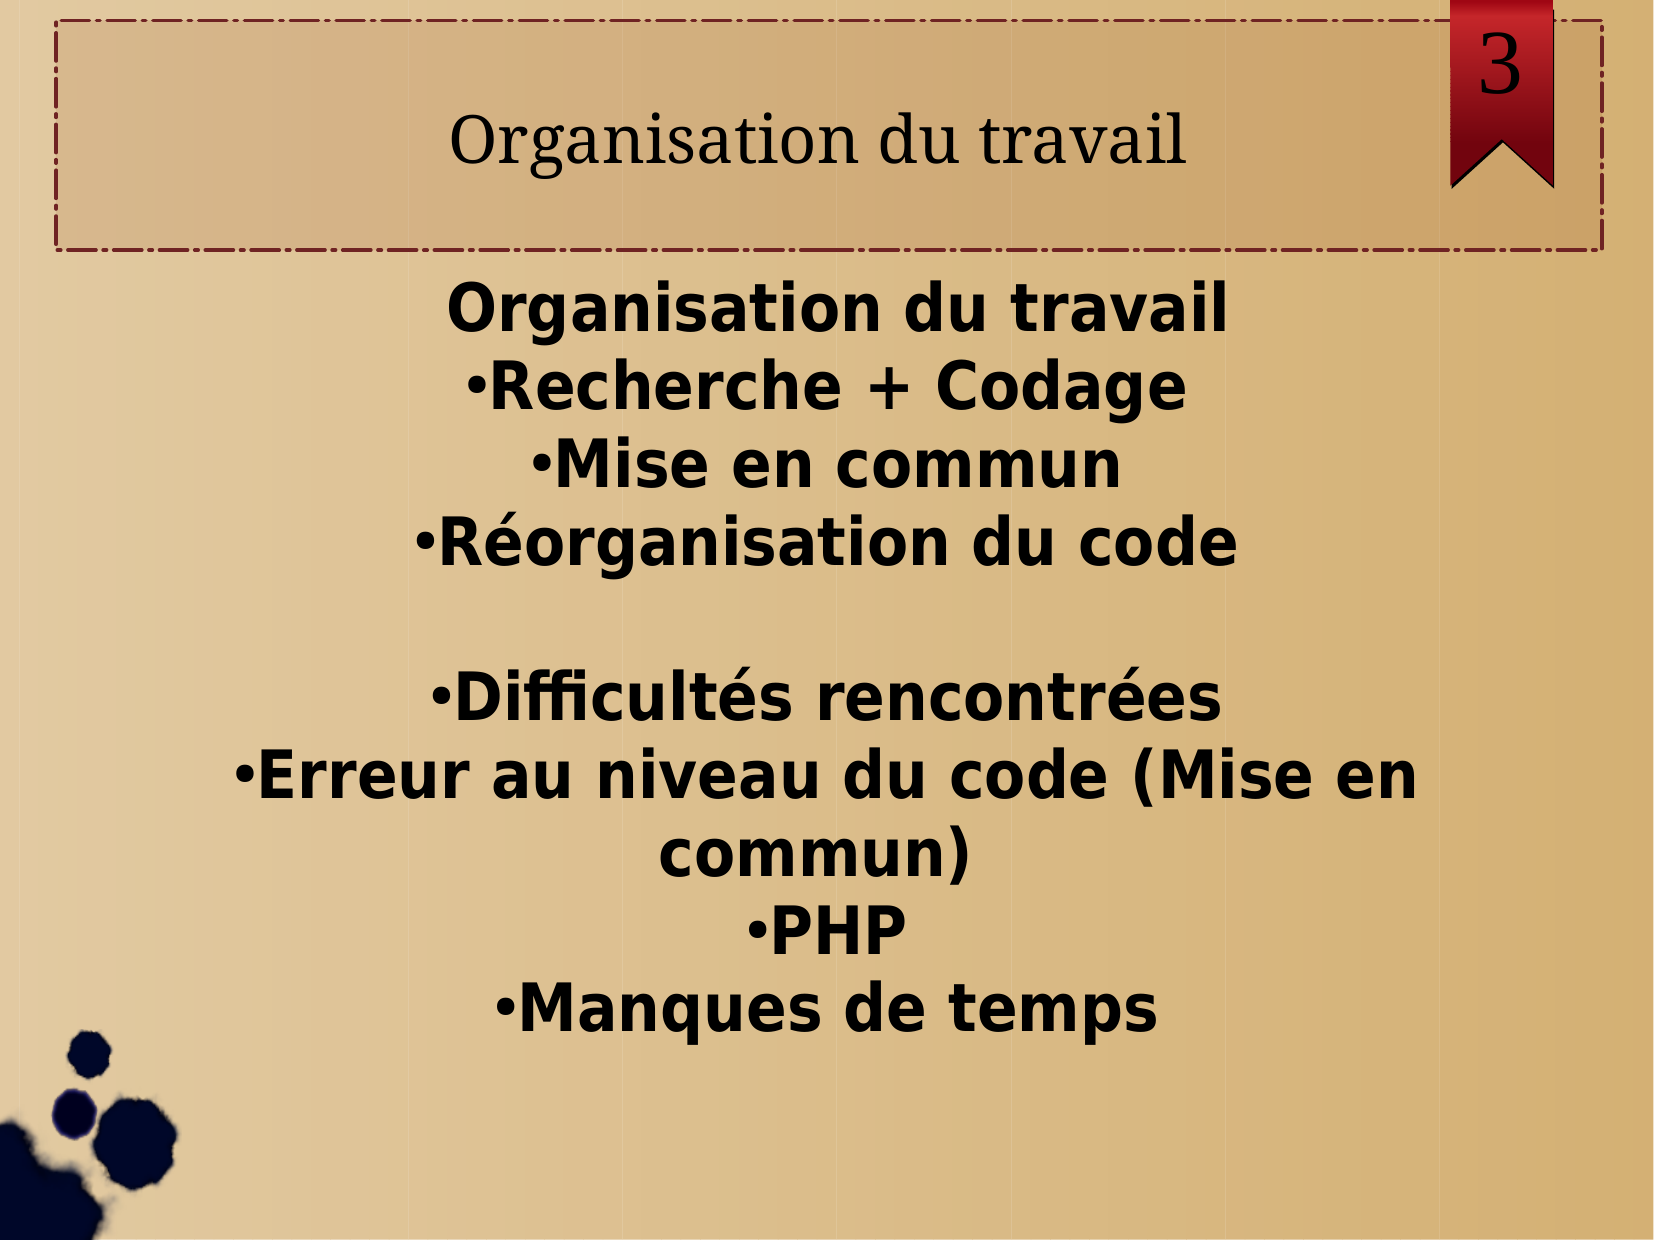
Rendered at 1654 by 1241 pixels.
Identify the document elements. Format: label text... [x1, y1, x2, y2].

title 3 [1452, 0, 1548, 154]
subtitle Organisation du travail Recherche + Codage Mise en commun Réorganisation du code Difficultés rencontrées Erreur au niveau du code (Mise en commun) PHP Manques de temps [82, 269, 1571, 1048]
title Organisation du travail [141, 47, 1471, 229]
